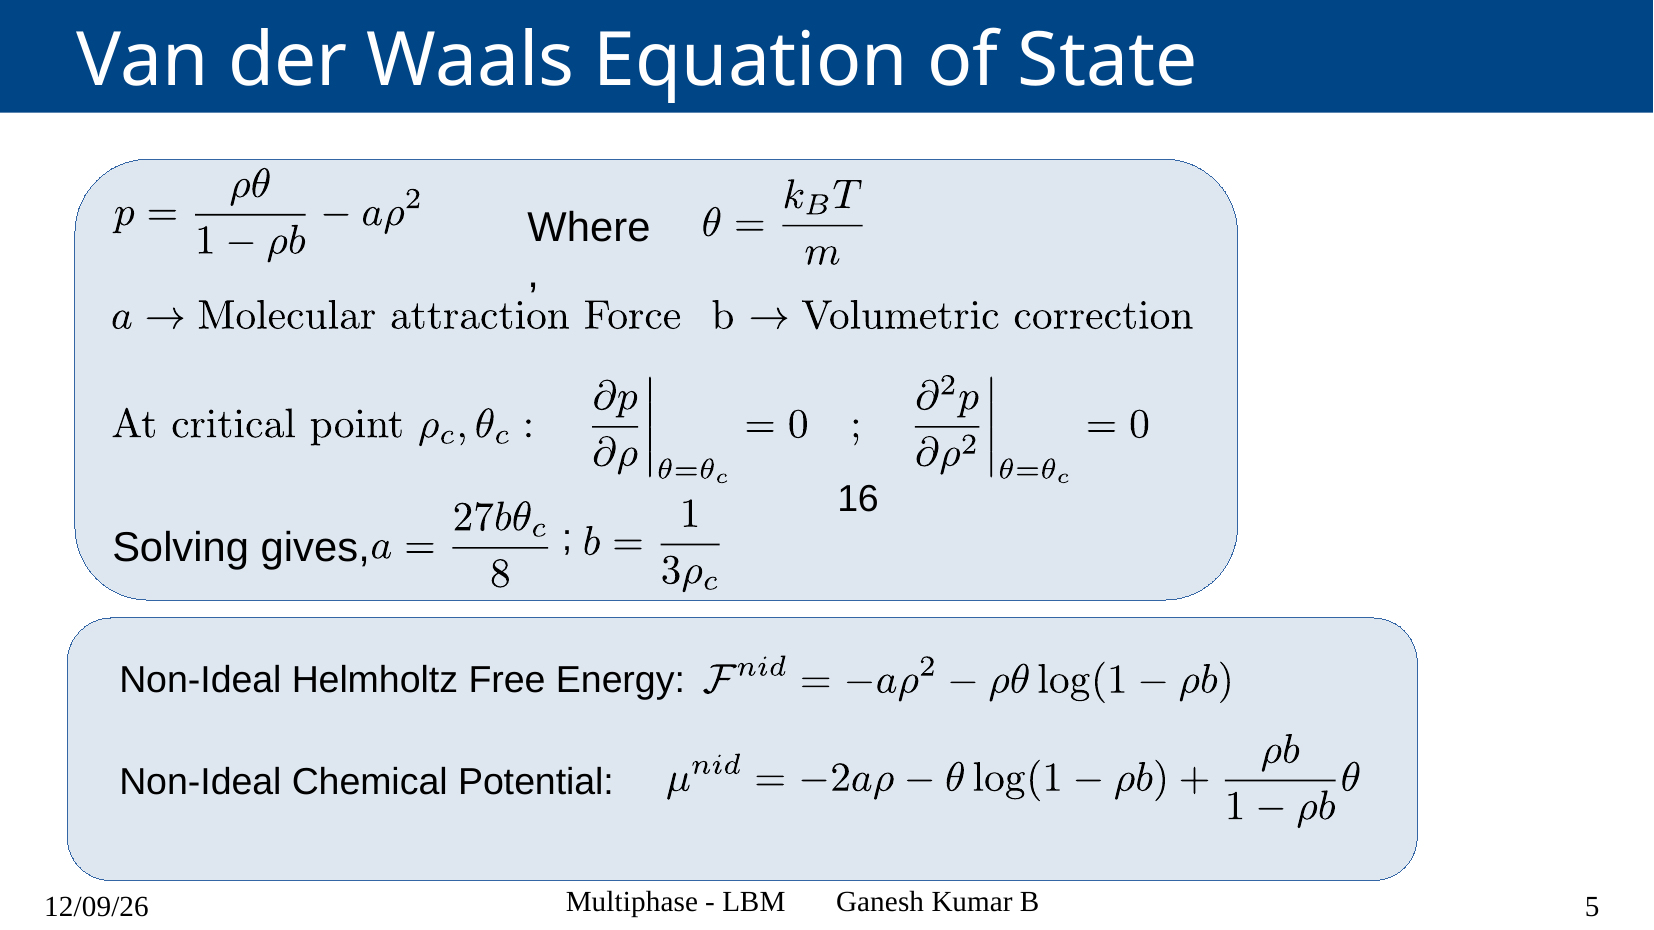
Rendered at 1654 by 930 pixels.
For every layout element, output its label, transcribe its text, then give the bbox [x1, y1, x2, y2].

text_box Where, [512, 196, 676, 253]
text_box Non-Ideal Helmholtz Free Energy: [104, 651, 705, 742]
text_box Solving gives, [97, 516, 436, 574]
text_box Non-Ideal Chemical Potential: [104, 752, 645, 806]
text_box [74, 159, 1238, 601]
text_box [67, 617, 1418, 881]
title Van der Waals Equation of State [0, 0, 1653, 113]
text_box ; [547, 509, 585, 562]
text_box 16 [822, 470, 898, 541]
